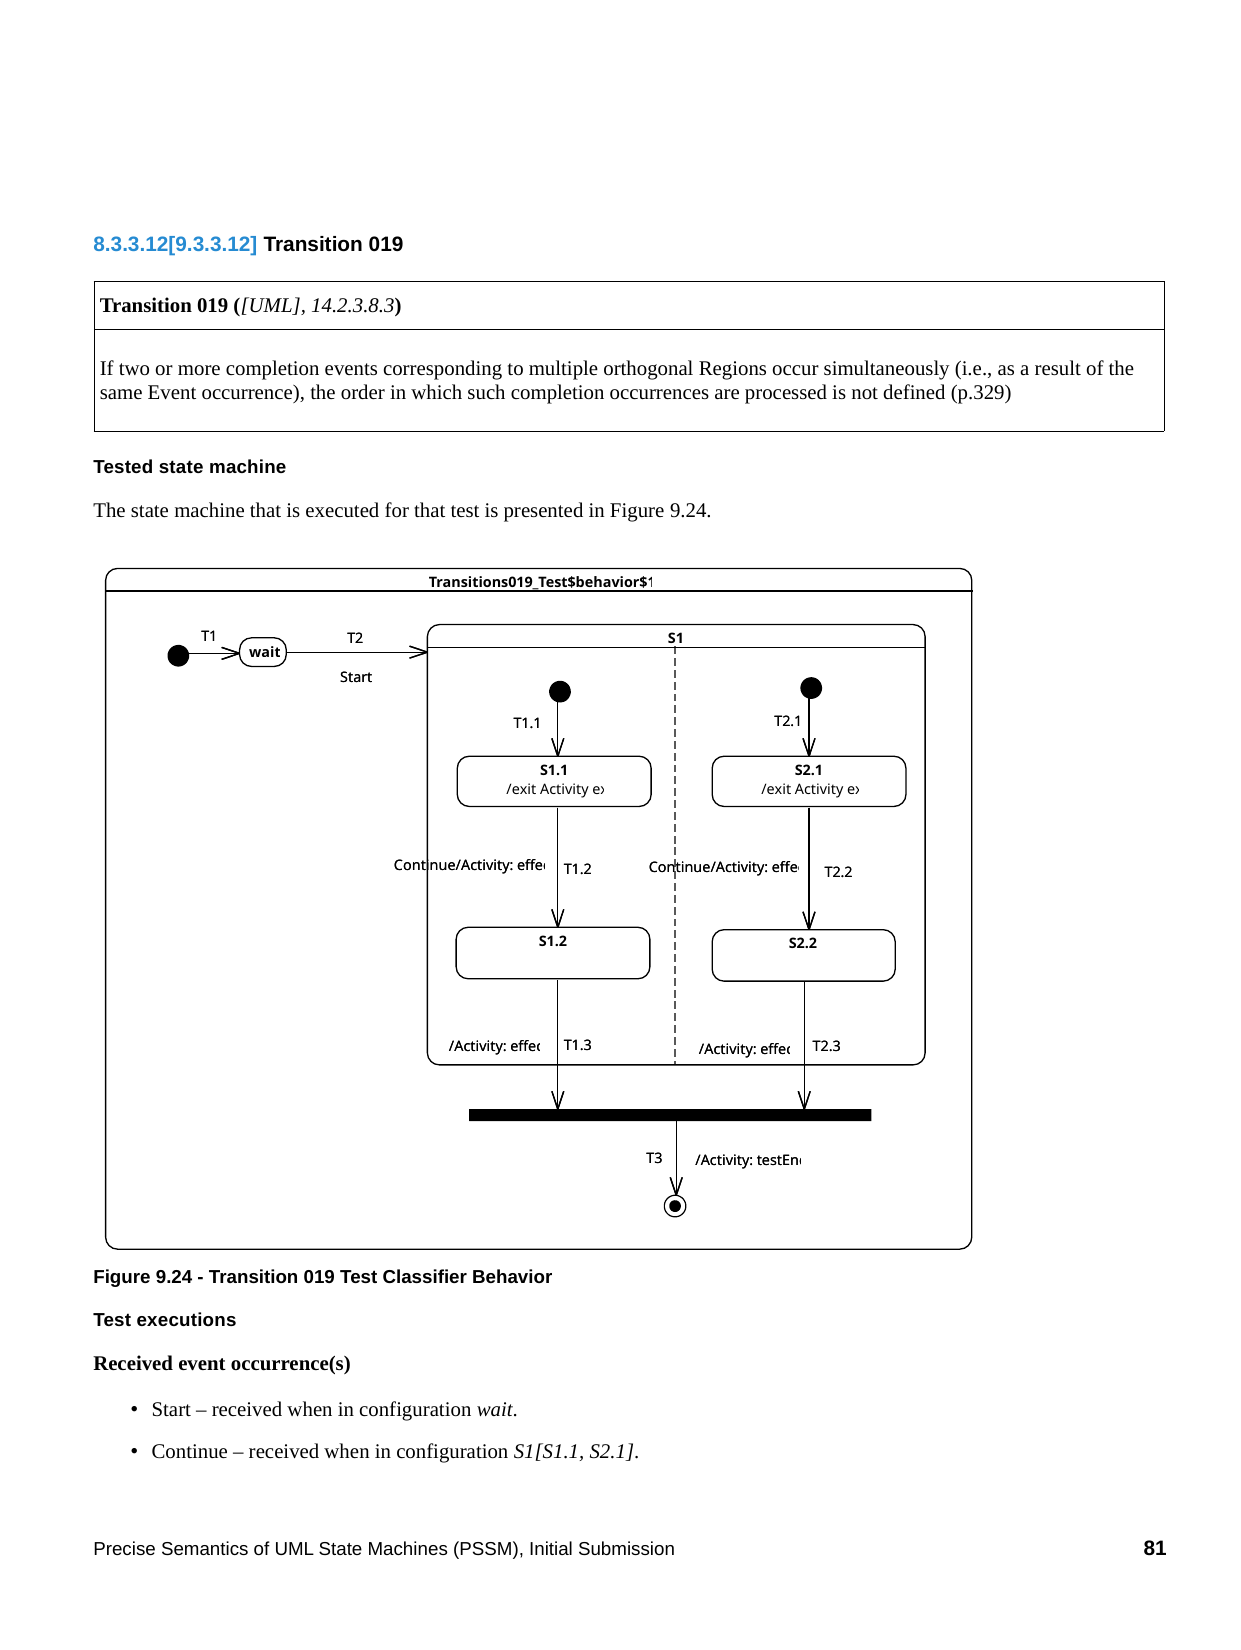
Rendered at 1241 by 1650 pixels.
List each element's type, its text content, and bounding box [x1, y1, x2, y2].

text The state machine that is executed for that test is presented in Figure 9.24. [93, 498, 1164, 522]
subtitle Transition 019 [93, 231, 1164, 256]
list Start – received when in configuration wait. [131, 1396, 1164, 1421]
text Figure 9.24 - Transition 019 Test Classifier Behavior [93, 556, 986, 1288]
table_header Transition 019 ([UML], 14.2.3.8.3) [95, 282, 1164, 329]
list Continue – received when in configuration S1[S1.1, S2.1]. [131, 1438, 1164, 1463]
table_cell If two or more completion events corresponding to multiple orthogonal Regions occur simultaneously (i.e., as a result of the same Event occurrence), the order in which such completion occurrences are processed is not defined (p.329) [95, 330, 1164, 431]
subtitle Test executions [93, 543, 1164, 1330]
text Received event occurrence(s) [93, 1351, 1164, 1375]
subtitle Tested state machine [93, 456, 1164, 477]
